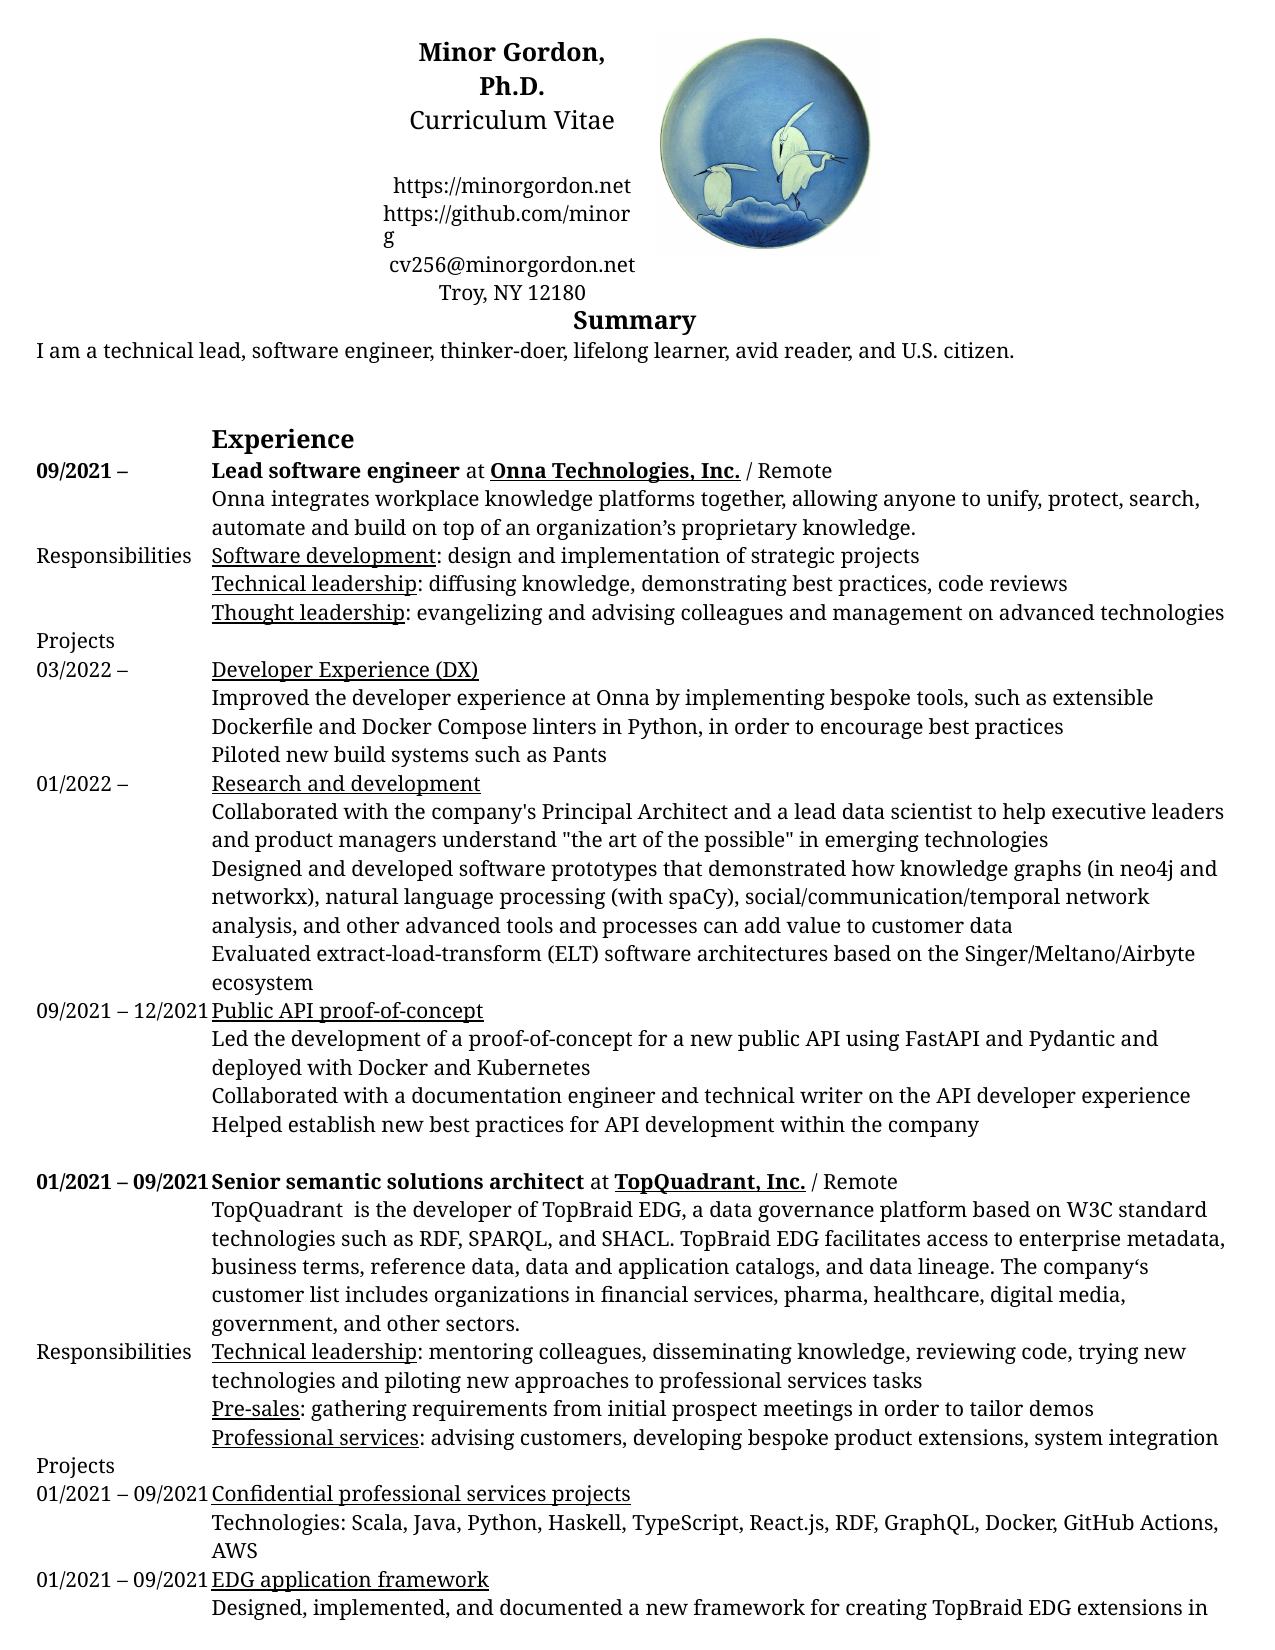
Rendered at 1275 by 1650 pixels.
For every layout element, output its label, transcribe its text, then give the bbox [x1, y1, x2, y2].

table_cell Software development: design and implementation of strategic projects Technical leadership: diffusing knowledge, demonstrating best practices, code reviews Thought leadership: evangelizing and advising colleagues and management on advanced technologies [211, 541, 1239, 626]
table_cell Projects [36, 1451, 211, 1479]
table_cell Responsibilities [36, 1338, 211, 1451]
table_header [36, 422, 211, 456]
table_cell Designed, implemented, and documented a new framework for creating TopBraid EDG extensions in [211, 1593, 1239, 1622]
table_cell [36, 1195, 211, 1337]
table_cell 03/2022 – [36, 655, 211, 769]
table_cell 01/2021 – 09/2021 [36, 1565, 211, 1593]
table_header Experience [211, 422, 1239, 456]
table_cell TopQuadrant is the developer of TopBraid EDG, a data governance platform based on W3C standard technologies such as RDF, SPARQL, and SHACL. TopBraid EDG facilitates access to enterprise metadata, business terms, reference data, data and application catalogs, and data lineage. The company‘s customer list includes organizations in financial services, pharma, healthcare, digital media, government, and other sectors. [211, 1195, 1239, 1337]
table_cell [36, 484, 211, 541]
table_cell Lead software engineer at Onna Technologies, Inc. / Remote [211, 456, 1239, 484]
table_cell Projects [36, 626, 211, 655]
table_cell EDG application framework [211, 1565, 1239, 1593]
table_cell 01/2021 – 09/2021 [36, 1167, 211, 1195]
table_cell Confidential professional services projects Technologies: Scala, Java, Python, Haskell, TypeScript, React.js, RDF, GraphQL, Docker, GitHub Actions, AWS [211, 1480, 1239, 1565]
table_cell I am a technical lead, software engineer, thinker-doer, lifelong learner, avid reader, and U.S. citizen. [36, 336, 1240, 365]
table_cell [211, 626, 1239, 655]
table_cell [211, 1451, 1239, 1479]
table_cell 01/2022 – [36, 769, 211, 996]
table_cell Technical leadership: mentoring colleagues, disseminating knowledge, reviewing code, trying new technologies and piloting new approaches to professional services tasks Pre-sales: gathering requirements from initial prospect meetings in order to tailor demos Professional services: advising customers, developing bespoke product extensions, system integration [211, 1338, 1239, 1451]
table_cell 09/2021 – 12/2021 [36, 996, 211, 1138]
table_cell Senior semantic solutions architect at TopQuadrant, Inc. / Remote [211, 1167, 1239, 1195]
picture [649, 27, 882, 260]
table_cell [211, 1138, 1239, 1167]
table_header Summary [36, 303, 1240, 336]
table_cell 01/2021 – 09/2021 [36, 1480, 211, 1565]
table_cell Onna integrates workplace knowledge platforms together, allowing anyone to unify, protect, search, automate and build on top of an organization’s proprietary knowledge. [211, 484, 1239, 541]
table_cell Developer Experience (DX) Improved the developer experience at Onna by implementing bespoke tools, such as extensible Dockerfile and Docker Compose linters in Python, in order to encourage best practices Piloted new build systems such as Pants [211, 655, 1239, 769]
table_cell [36, 1138, 211, 1167]
table_cell Public API proof-of-concept Led the development of a proof-of-concept for a new public API using FastAPI and Pydantic and deployed with Docker and Kubernetes Collaborated with a documentation engineer and technical writer on the API developer experience Helped establish new best practices for API development within the company [211, 996, 1239, 1138]
table_cell Research and development Collaborated with the company's Principal Architect and a lead data scientist to help executive leaders and product managers understand "the art of the possible" in emerging technologies Designed and developed software prototypes that demonstrated how knowledge graphs (in neo4j and networkx), natural language processing (with spaCy), social/communication/temporal network analysis, and other advanced tools and processes can add value to customer data Evaluated extract-load-transform (ELT) software architectures based on the Singer/Meltano/Airbyte ecosystem [211, 769, 1239, 996]
table_cell Responsibilities [36, 541, 211, 626]
table_cell [36, 1593, 211, 1622]
table_cell 09/2021 – [36, 456, 211, 484]
